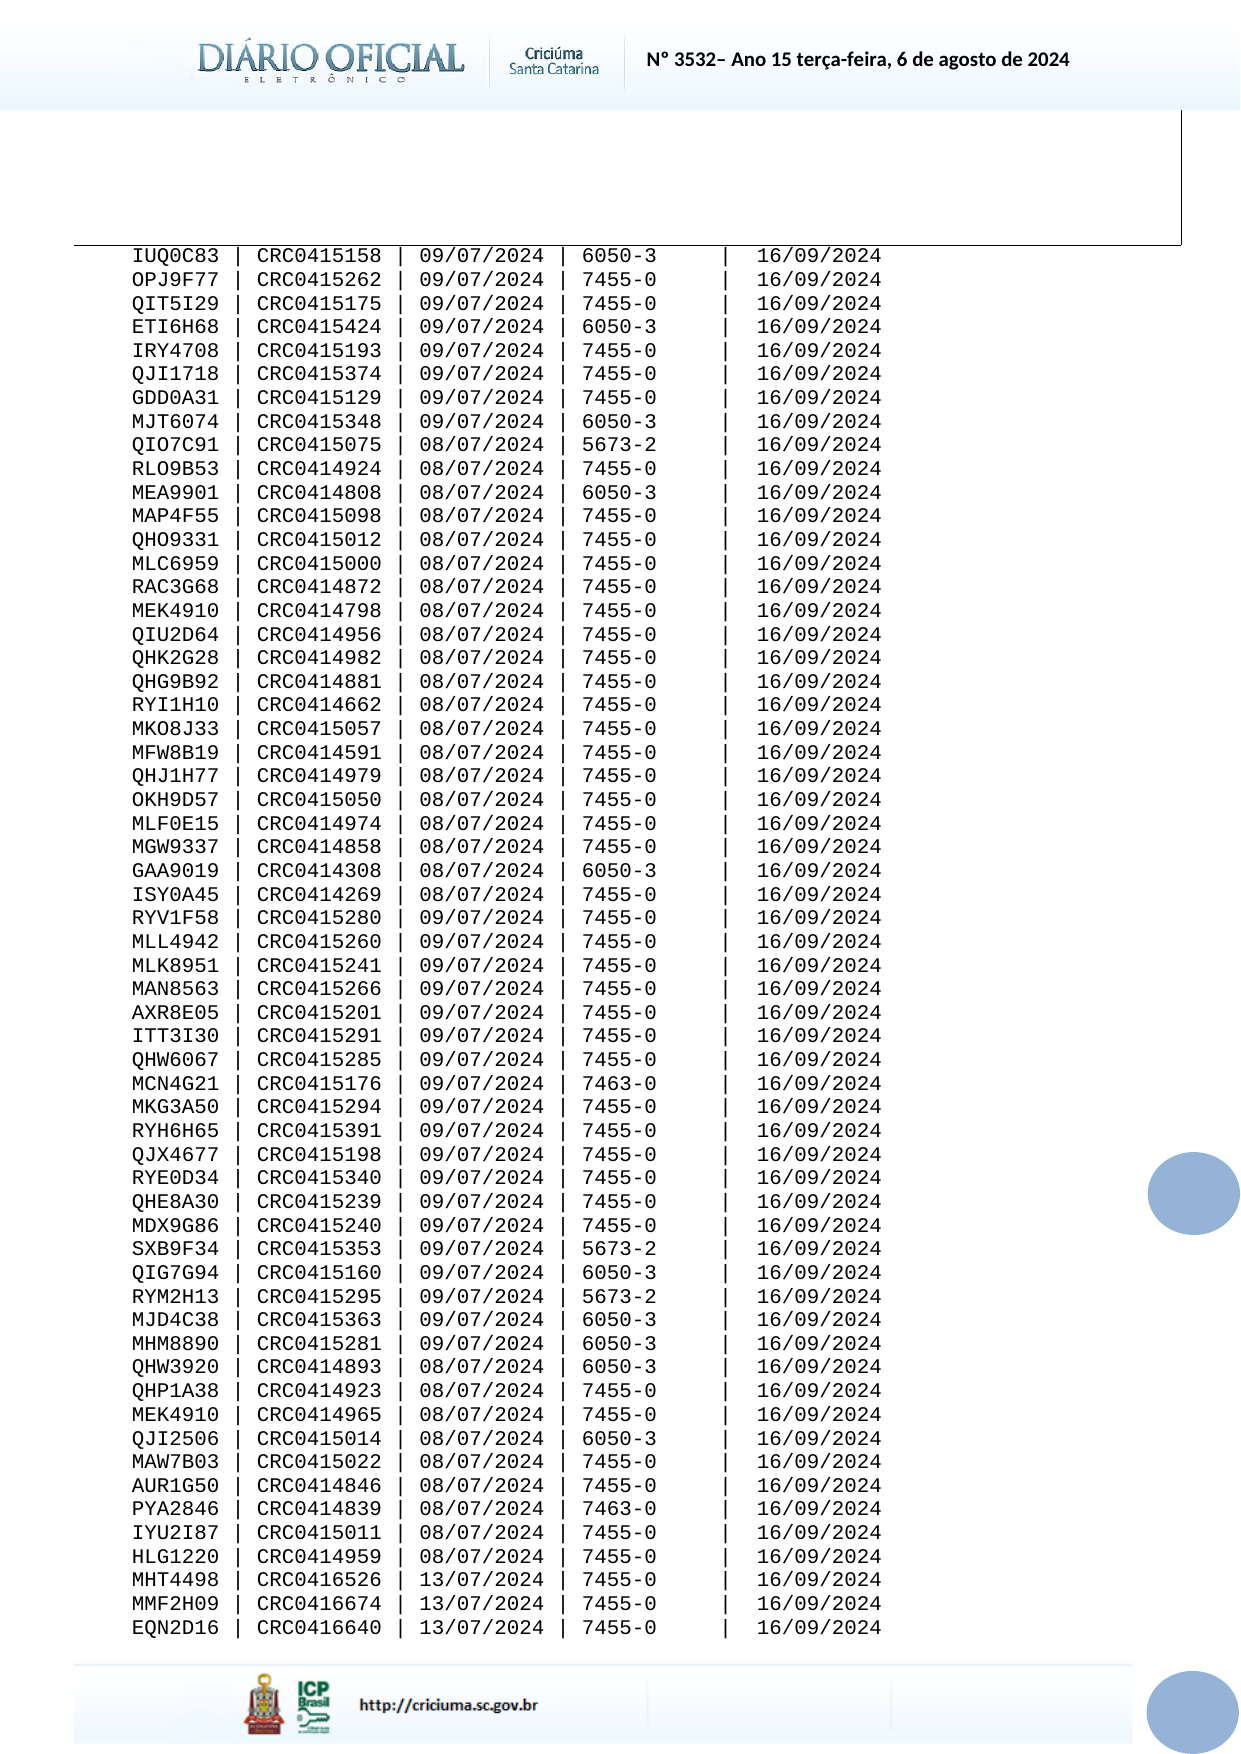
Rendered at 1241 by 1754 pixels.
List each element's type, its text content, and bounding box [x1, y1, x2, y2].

text QJI1718 | CRC0415374 | 09/07/2024 | 7455-0 | 16/09/2024 [44, 363, 1181, 387]
text QHW3920 | CRC0414893 | 08/07/2024 | 6050-3 | 16/09/2024 [44, 1357, 1181, 1380]
text QHO9331 | CRC0415012 | 08/07/2024 | 7455-0 | 16/09/2024 [44, 529, 1181, 553]
text MDX9G86 | CRC0415240 | 09/07/2024 | 7455-0 | 16/09/2024 [44, 1215, 1181, 1238]
text RLO9B53 | CRC0414924 | 08/07/2024 | 7455-0 | 16/09/2024 [44, 458, 1181, 482]
text RYE0D34 | CRC0415340 | 09/07/2024 | 7455-0 | 16/09/2024 [44, 1167, 1157, 1191]
text MFW8B19 | CRC0414591 | 08/07/2024 | 7455-0 | 16/09/2024 [44, 742, 1181, 765]
text MLC6959 | CRC0415000 | 08/07/2024 | 7455-0 | 16/09/2024 [44, 553, 1181, 576]
text AUR1G50 | CRC0414846 | 08/07/2024 | 7455-0 | 16/09/2024 [44, 1475, 1181, 1498]
text MAW7B03 | CRC0415022 | 08/07/2024 | 7455-0 | 16/09/2024 [44, 1451, 1181, 1475]
text MEK4910 | CRC0414965 | 08/07/2024 | 7455-0 | 16/09/2024 [44, 1404, 1181, 1427]
text GAA9019 | CRC0414308 | 08/07/2024 | 6050-3 | 16/09/2024 [44, 860, 1181, 884]
text MHM8890 | CRC0415281 | 09/07/2024 | 6050-3 | 16/09/2024 [44, 1333, 1181, 1357]
text ISY0A45 | CRC0414269 | 08/07/2024 | 7455-0 | 16/09/2024 [44, 884, 1181, 907]
text PYA2846 | CRC0414839 | 08/07/2024 | 7463-0 | 16/09/2024 [44, 1498, 1181, 1522]
text GDD0A31 | CRC0415129 | 09/07/2024 | 7455-0 | 16/09/2024 [44, 387, 1181, 411]
text RYM2H13 | CRC0415295 | 09/07/2024 | 5673-2 | 16/09/2024 [44, 1286, 1181, 1309]
text MLK8951 | CRC0415241 | 09/07/2024 | 7455-0 | 16/09/2024 [44, 954, 1181, 978]
text MHT4498 | CRC0416526 | 13/07/2024 | 7455-0 | 16/09/2024 [44, 1569, 1181, 1593]
text MKO8J33 | CRC0415057 | 08/07/2024 | 7455-0 | 16/09/2024 [44, 718, 1181, 742]
text QHP1A38 | CRC0414923 | 08/07/2024 | 7455-0 | 16/09/2024 [44, 1380, 1181, 1404]
text MAN8563 | CRC0415266 | 09/07/2024 | 7455-0 | 16/09/2024 [44, 978, 1181, 1002]
text OPJ9F77 | CRC0415262 | 09/07/2024 | 7455-0 | 16/09/2024 [44, 269, 1181, 292]
text RYV1F58 | CRC0415280 | 09/07/2024 | 7455-0 | 16/09/2024 [44, 907, 1181, 931]
text RYH6H65 | CRC0415391 | 09/07/2024 | 7455-0 | 16/09/2024 [44, 1120, 1181, 1144]
text IUQ0C83 | CRC0415158 | 09/07/2024 | 6050-3 | 16/09/2024 [44, 245, 1181, 269]
text OKH9D57 | CRC0415050 | 08/07/2024 | 7455-0 | 16/09/2024 [44, 789, 1181, 813]
text EQN2D16 | CRC0416640 | 13/07/2024 | 7455-0 | 16/09/2024 [44, 1617, 1181, 1640]
text HLG1220 | CRC0414959 | 08/07/2024 | 7455-0 | 16/09/2024 [44, 1546, 1181, 1569]
text QJX4677 | CRC0415198 | 09/07/2024 | 7455-0 | 16/09/2024 [44, 1144, 1181, 1167]
text IRY4708 | CRC0415193 | 09/07/2024 | 7455-0 | 16/09/2024 [44, 340, 1181, 363]
text MMF2H09 | CRC0416674 | 13/07/2024 | 7455-0 | 16/09/2024 [44, 1593, 1181, 1617]
text ETI6H68 | CRC0415424 | 09/07/2024 | 6050-3 | 16/09/2024 [44, 316, 1181, 340]
text MEA9901 | CRC0414808 | 08/07/2024 | 6050-3 | 16/09/2024 [44, 482, 1181, 505]
text MLF0E15 | CRC0414974 | 08/07/2024 | 7455-0 | 16/09/2024 [44, 813, 1181, 836]
text RYI1H10 | CRC0414662 | 08/07/2024 | 7455-0 | 16/09/2024 [44, 694, 1181, 718]
text QIT5I29 | CRC0415175 | 09/07/2024 | 7455-0 | 16/09/2024 [44, 292, 1181, 316]
text MCN4G21 | CRC0415176 | 09/07/2024 | 7463-0 | 16/09/2024 [44, 1073, 1181, 1096]
text MLL4942 | CRC0415260 | 09/07/2024 | 7455-0 | 16/09/2024 [44, 931, 1181, 954]
text MJD4C38 | CRC0415363 | 09/07/2024 | 6050-3 | 16/09/2024 [44, 1309, 1181, 1333]
text MEK4910 | CRC0414798 | 08/07/2024 | 7455-0 | 16/09/2024 [44, 600, 1181, 623]
text ITT3I30 | CRC0415291 | 09/07/2024 | 7455-0 | 16/09/2024 [44, 1026, 1181, 1049]
text IYU2I87 | CRC0415011 | 08/07/2024 | 7455-0 | 16/09/2024 [44, 1522, 1181, 1546]
text MAP4F55 | CRC0415098 | 08/07/2024 | 7455-0 | 16/09/2024 [44, 505, 1181, 529]
text QHJ1H77 | CRC0414979 | 08/07/2024 | 7455-0 | 16/09/2024 [44, 765, 1181, 789]
text QIG7G94 | CRC0415160 | 09/07/2024 | 6050-3 | 16/09/2024 [44, 1262, 1181, 1286]
text QHW6067 | CRC0415285 | 09/07/2024 | 7455-0 | 16/09/2024 [44, 1049, 1181, 1073]
text QIU2D64 | CRC0414956 | 08/07/2024 | 7455-0 | 16/09/2024 [44, 623, 1181, 647]
text SXB9F34 | CRC0415353 | 09/07/2024 | 5673-2 | 16/09/2024 [44, 1238, 1181, 1262]
text QHK2G28 | CRC0414982 | 08/07/2024 | 7455-0 | 16/09/2024 [44, 647, 1181, 671]
text MGW9337 | CRC0414858 | 08/07/2024 | 7455-0 | 16/09/2024 [44, 836, 1181, 860]
text RAC3G68 | CRC0414872 | 08/07/2024 | 7455-0 | 16/09/2024 [44, 576, 1181, 600]
text QHE8A30 | CRC0415239 | 09/07/2024 | 7455-0 | 16/09/2024 [44, 1191, 1153, 1215]
text MKG3A50 | CRC0415294 | 09/07/2024 | 7455-0 | 16/09/2024 [44, 1096, 1181, 1120]
text QIO7C91 | CRC0415075 | 08/07/2024 | 5673-2 | 16/09/2024 [44, 434, 1181, 458]
text QJI2506 | CRC0415014 | 08/07/2024 | 6050-3 | 16/09/2024 [44, 1427, 1181, 1451]
text AXR8E05 | CRC0415201 | 09/07/2024 | 7455-0 | 16/09/2024 [44, 1002, 1181, 1026]
text QHG9B92 | CRC0414881 | 08/07/2024 | 7455-0 | 16/09/2024 [44, 671, 1181, 694]
text MJT6074 | CRC0415348 | 09/07/2024 | 6050-3 | 16/09/2024 [44, 411, 1181, 434]
